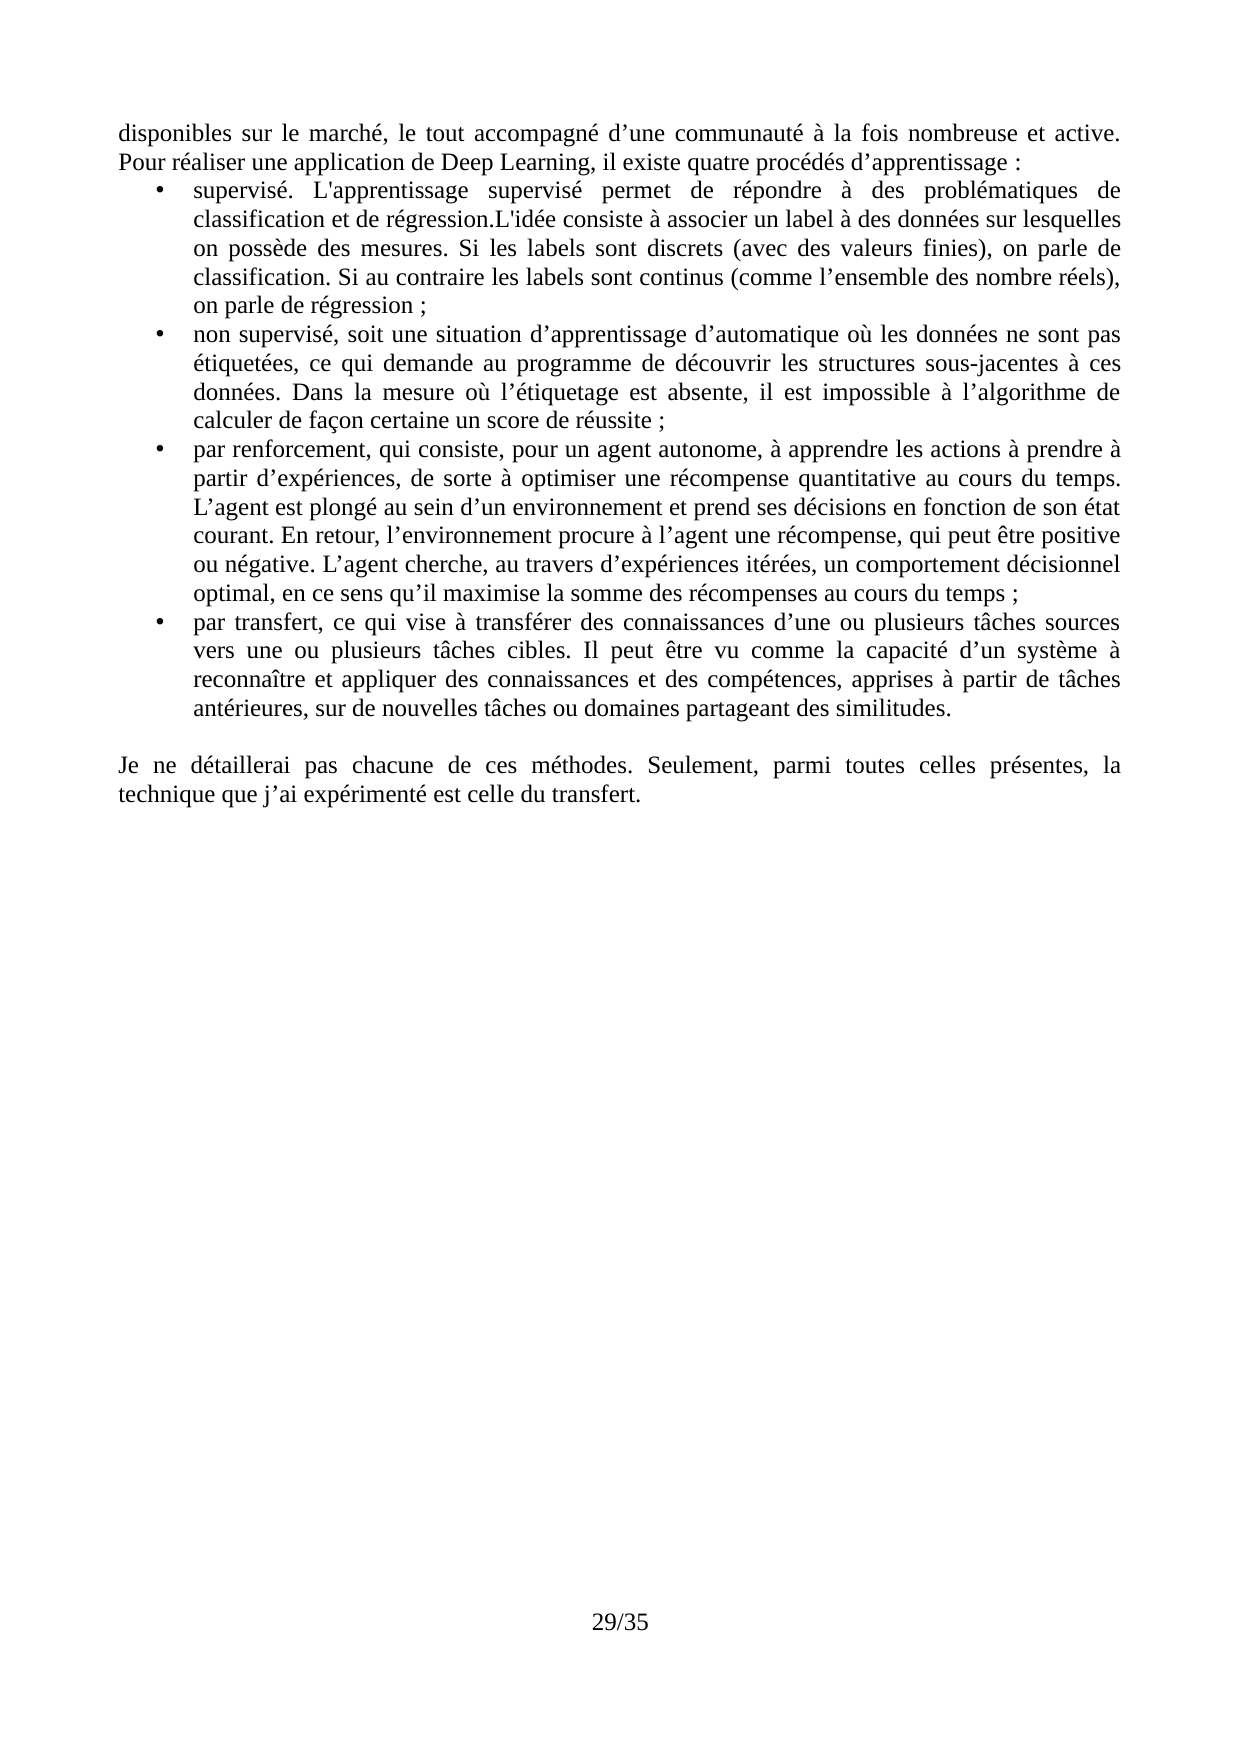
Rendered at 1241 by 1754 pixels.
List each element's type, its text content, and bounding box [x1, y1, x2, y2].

text Je ne détaillerai pas chacune de ces méthodes. Seulement, parmi toutes celles présentes, la technique que j’ai expérimenté est celle du transfert. [118, 751, 1122, 808]
text disponibles sur le marché, le tout accompagné d’une communauté à la fois nombreuse et active. Pour réaliser une application de Deep Learning, il existe quatre procédés d’apprentissage : [118, 118, 1122, 176]
list par renforcement, qui consiste, pour un agent autonome, à apprendre les actions à prendre à partir d’expériences, de sorte à optimiser une récompense quantitative au cours du temps. L’agent est plongé au sein d’un environnement et prend ses décisions en fonction de son état courant. En retour, l’environnement procure à l’agent une récompense, qui peut être positive ou négative. L’agent cherche, au travers d’expériences itérées, un comportement décisionnel optimal, en ce sens qu’il maximise la somme des récompenses au cours du temps ; [156, 434, 1122, 607]
list par transfert, ce qui vise à transférer des connaissances d’une ou plusieurs tâches sources vers une ou plusieurs tâches cibles. Il peut être vu comme la capacité d’un système à reconnaître et appliquer des connaissances et des compétences, apprises à partir de tâches antérieures, sur de nouvelles tâches ou domaines partageant des similitudes. [156, 607, 1122, 722]
list non supervisé, soit une situation d’apprentissage d’automatique où les données ne sont pas étiquetées, ce qui demande au programme de découvrir les structures sous-jacentes à ces données. Dans la mesure où l’étiquetage est absente, il est impossible à l’algorithme de calculer de façon certaine un score de réussite ; [156, 319, 1122, 434]
list supervisé. L'apprentissage supervisé permet de répondre à des problématiques de classification et de régression.L'idée consiste à associer un label à des données sur lesquelles on possède des mesures. Si les labels sont discrets (avec des valeurs finies), on parle de classification. Si au contraire les labels sont continus (comme l’ensemble des nombre réels), on parle de régression ; [156, 176, 1122, 319]
